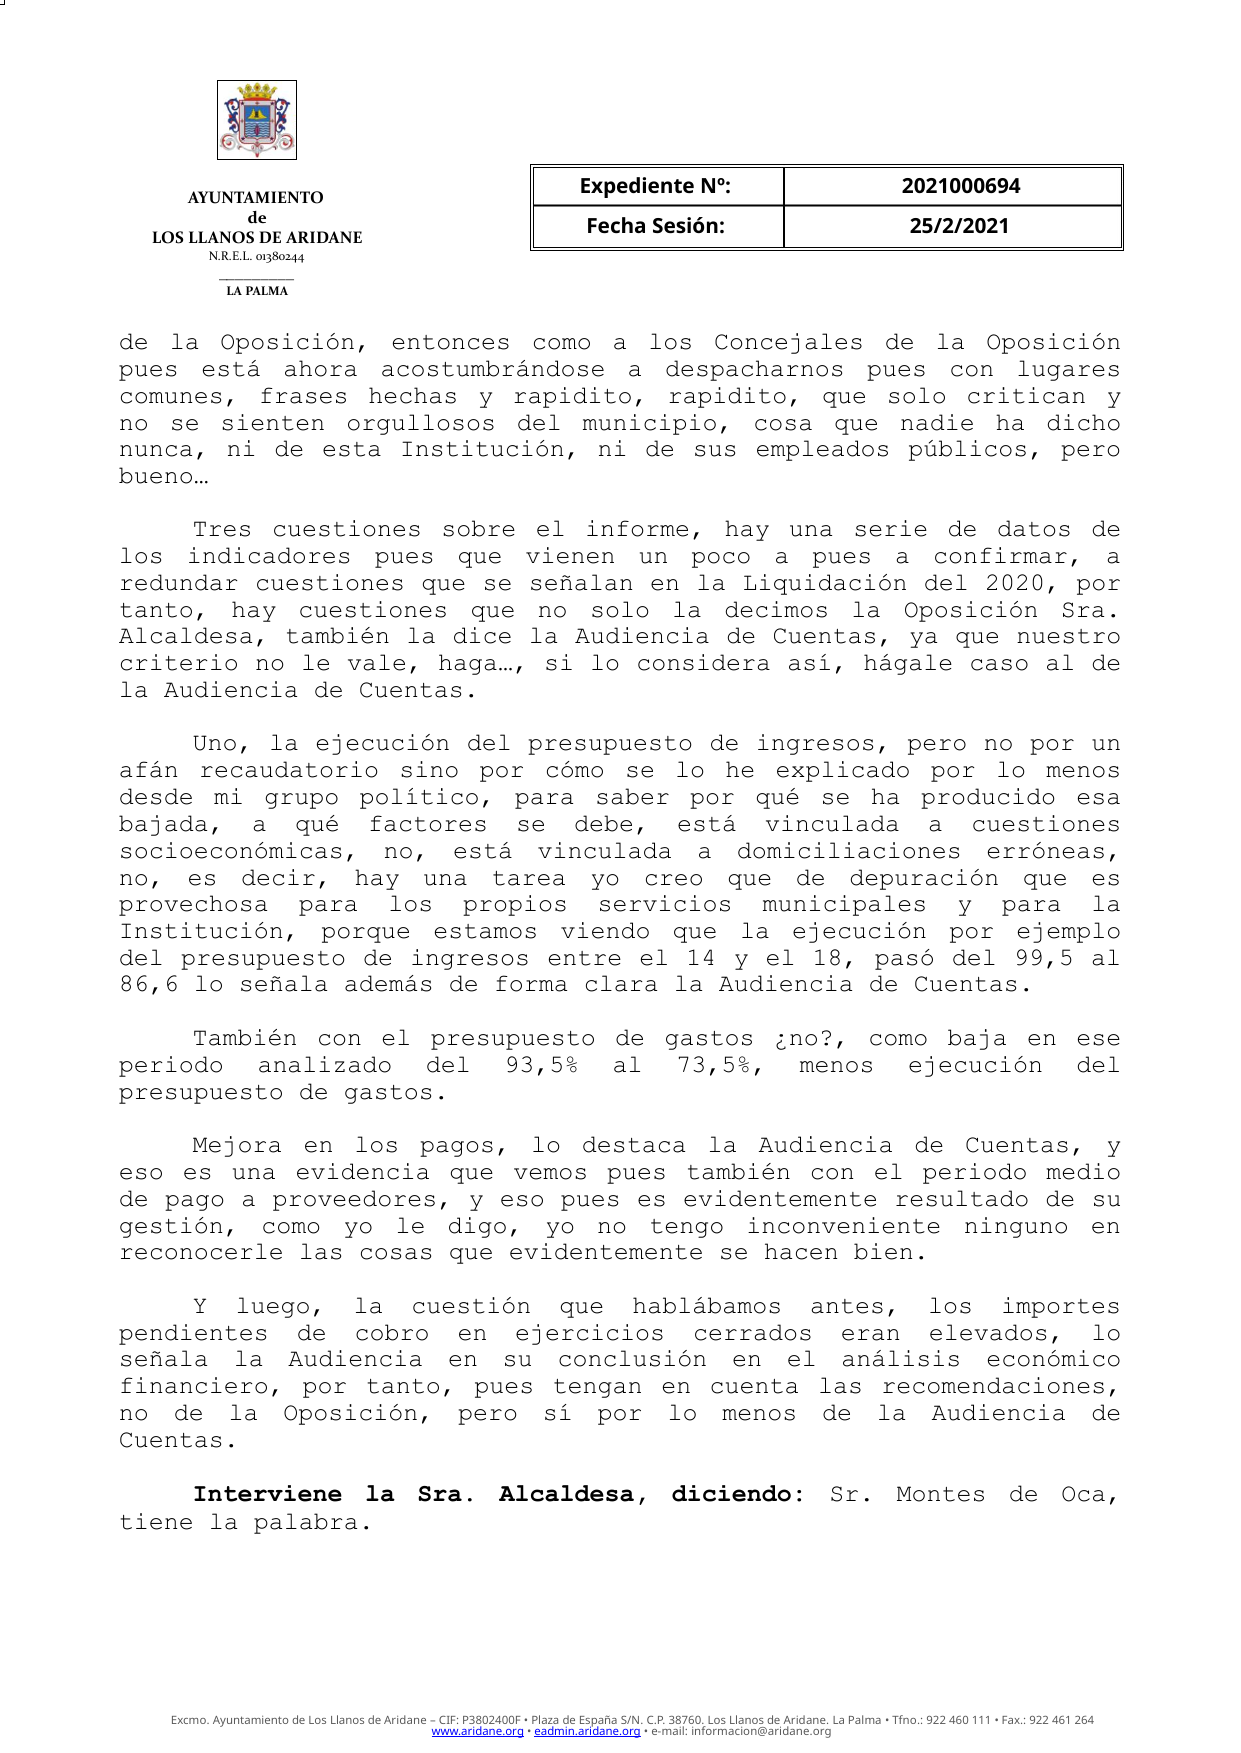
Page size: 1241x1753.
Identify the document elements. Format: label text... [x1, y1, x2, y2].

text la Audiencia de Cuentas. [119, 676, 1146, 703]
picture [218, 81, 296, 159]
text 25/2/2021 [909, 214, 1059, 239]
text Y luego, la cuestión que hablábamos antes, los importes [192, 1290, 1146, 1319]
text ________ [226, 266, 317, 282]
text También con el presupuesto de gastos ¿no?, como baja en ese [192, 1023, 1146, 1051]
text _ [317, 266, 327, 282]
text presupuesto de gastos. [119, 1078, 1146, 1104]
text eso es una evidencia que vemos pues también con el periodo medio [119, 1158, 1146, 1185]
text reconocerle las cosas que evidentemente se hacen bien. [119, 1238, 1146, 1265]
text no se sienten orgullosos del municipio, cosa que nadie ha dicho [119, 408, 1146, 435]
text no, es decir, hay una tarea yo creo que de depuración que es [119, 863, 1146, 890]
text de [247, 210, 387, 227]
text _ [219, 266, 226, 279]
text 2021000694 [902, 173, 1059, 198]
text pues está ahora acostumbrándose a despacharnos pues con lugares [119, 355, 1146, 382]
text Alcaldesa, también la dice la Audiencia de Cuentas, ya que nuestro [119, 622, 1146, 649]
text Excmo. Ayuntamiento de Los Llanos de Aridane – CIF: P3802400F • Plaza de España S/N. C.P. 38760. Los Llanos de Aridane. La Palma • Tfno.: 922 460 111 • Fax.: 922 461 264 [171, 1713, 1095, 1727]
text AYUNTAMIENTO [188, 190, 387, 207]
text Institución, porque estamos viendo que la ejecución por ejemplo [119, 917, 1146, 944]
text comunes, frases hechas y rapidito, rapidito, que solo critican y [119, 382, 1146, 408]
text nunca, ni de esta Institución, ni de sus empleados públicos, pero [119, 435, 1146, 462]
text desde mi grupo político, para saber por qué se ha producido esa [119, 783, 1146, 810]
text afán recaudatorio sino por cómo se lo he explicado por lo menos [119, 757, 1146, 783]
picture [531, 165, 1123, 250]
text Mejora en los pagos, lo destaca la Audiencia de Cuentas, y [192, 1130, 1146, 1158]
text redundar cuestiones que se señalan en la Liquidación del 2020, por [119, 569, 1146, 596]
text N.R.E.L. 01380244 [208, 250, 327, 262]
text Tres cuestiones sobre el informe, hay una serie de datos de [192, 514, 1146, 542]
text LA PALMA [226, 286, 317, 298]
text señala la Audiencia en su conclusión en el análisis económico [119, 1345, 1146, 1372]
text los indicadores pues que vienen un poco a pues a confirmar, a [119, 542, 1146, 569]
text Cuentas. [119, 1426, 1146, 1452]
text Interviene la Sra. Alcaldesa, diciendo: Sr. Montes de Oca, [192, 1479, 1146, 1507]
text de pago a proveedores, y eso pues es evidentemente resultado de su [119, 1185, 1146, 1212]
text socioeconómicas, no, está vinculada a domiciliaciones erróneas, [119, 837, 1146, 863]
text del presupuesto de ingresos entre el 14 y el 18, pasó del 99,5 al [119, 944, 1146, 971]
text LOS LLANOS DE ARIDANE [152, 230, 387, 247]
text de la Oposición, entonces como a los Concejales de la Oposición [119, 327, 1146, 355]
text 86,6 lo señala además de forma clara la Audiencia de Cuentas. [119, 969, 1059, 997]
text pendientes de cobro en ejercicios cerrados eran elevados, lo [119, 1319, 1146, 1345]
text bajada, a qué factores se debe, está vinculada a cuestiones [119, 810, 1146, 837]
text financiero, por tanto, pues tengan en cuenta las recomendaciones, [119, 1372, 1146, 1399]
text provechosa para los propios servicios municipales y para la [119, 890, 1146, 917]
text bueno… [119, 462, 1146, 489]
text Uno, la ejecución del presupuesto de ingresos, pero no por un [192, 728, 1146, 757]
text Expediente Nº: [579, 173, 761, 198]
text tiene la palabra. [119, 1507, 1146, 1535]
text tanto, hay cuestiones que no solo la decimos la Oposición Sra. [119, 596, 1146, 622]
text Fecha Sesión: [586, 214, 761, 239]
text criterio no le vale, haga…, si lo considera así, hágale caso al de [119, 649, 1146, 676]
text gestión, como yo le digo, yo no tengo inconveniente ninguno en [119, 1212, 1146, 1238]
text periodo analizado del 93,5% al 73,5%, menos ejecución del [119, 1051, 1146, 1078]
text no de la Oposición, pero sí por lo menos de la Audiencia de [119, 1399, 1146, 1426]
text www.aridane.org • eadmin.aridane.org • e-mail: informacion@aridane.org [431, 1724, 834, 1738]
